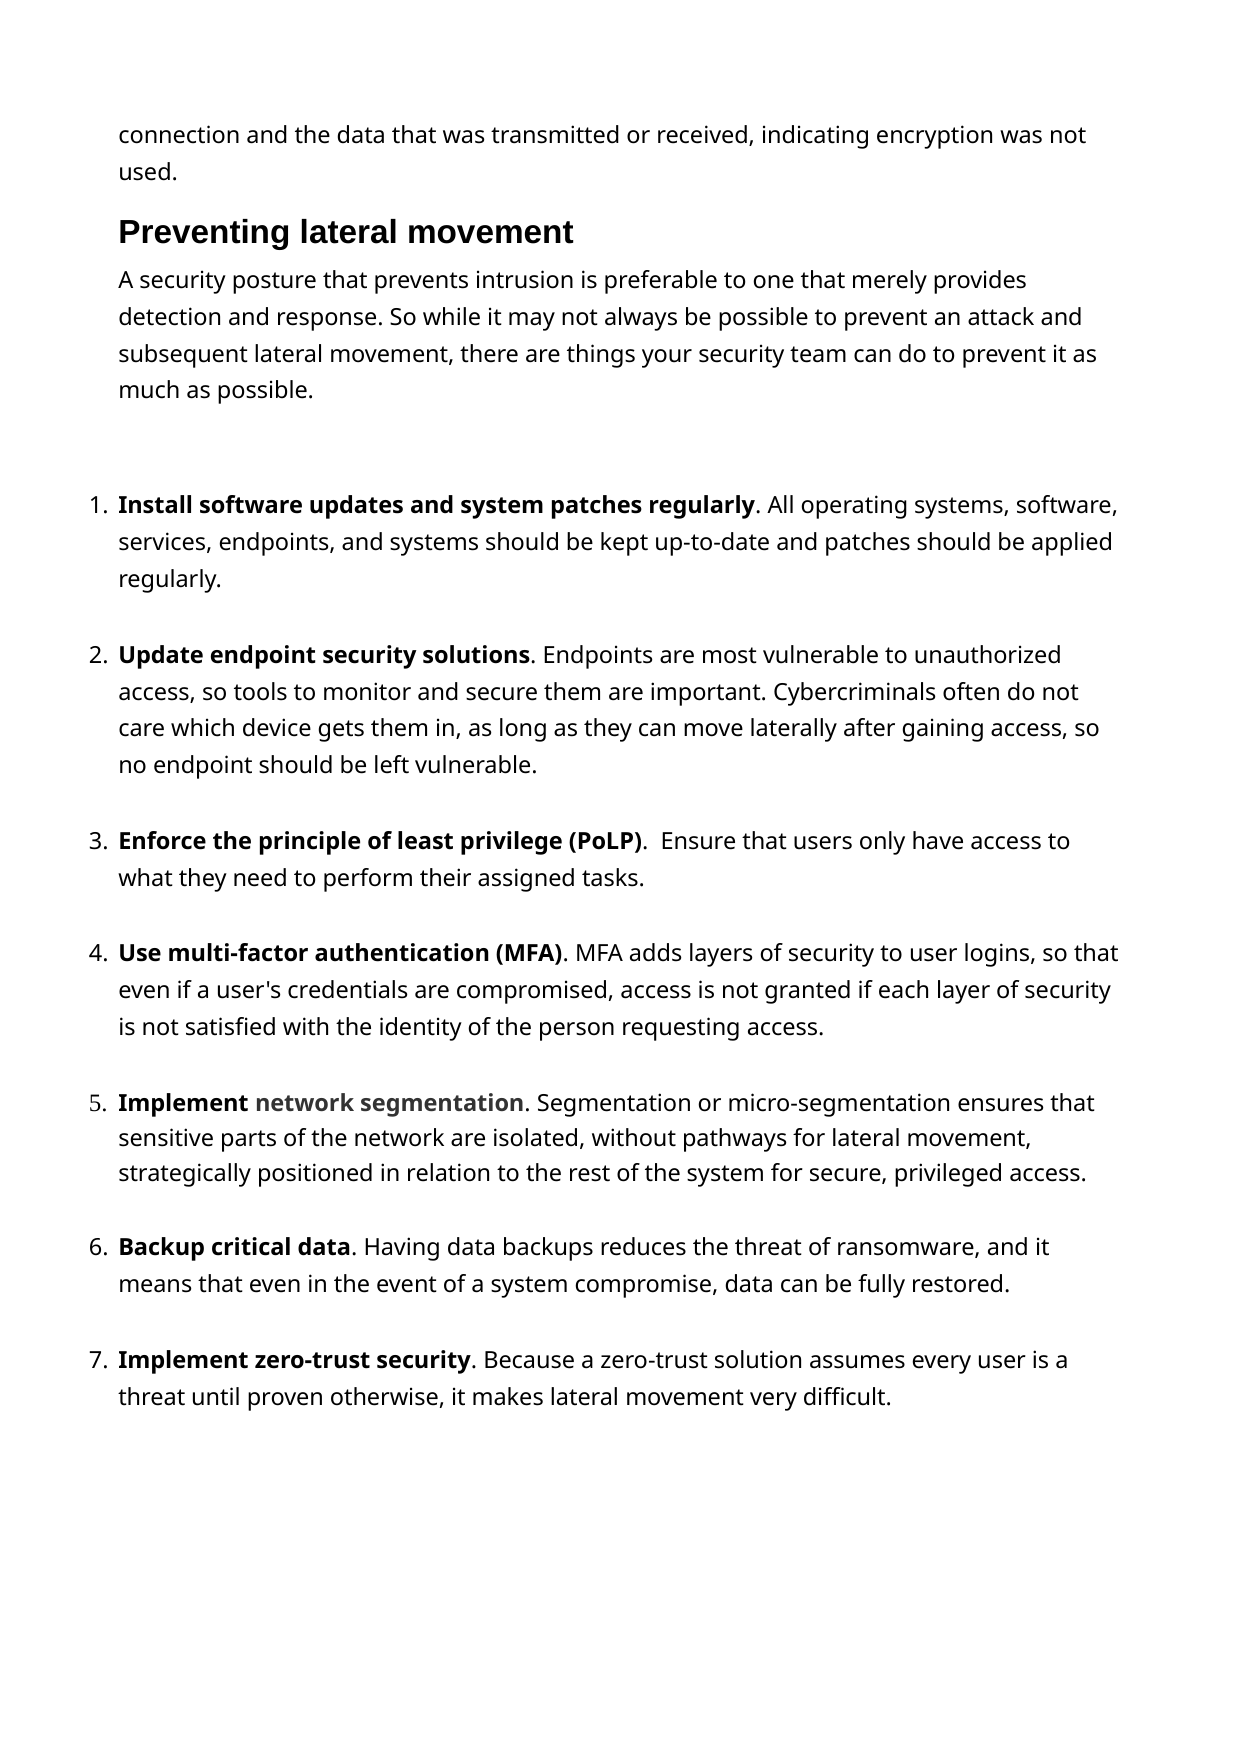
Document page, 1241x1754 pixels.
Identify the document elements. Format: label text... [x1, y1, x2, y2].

list Install software updates and system patches regularly. All operating systems, software, services, endpoints, and systems should be kept up-to-date and patches should be applied regularly. [118, 489, 1122, 594]
list Enforce the principle of least privilege (PoLP). Ensure that users only have access to what they need to perform their assigned tasks. [118, 824, 1122, 893]
list Update endpoint security solutions. Endpoints are most vulnerable to unauthorized access, so tools to monitor and secure them are important. Cybercriminals often do not care which device gets them in, as long as they can move laterally after gaining access, so no endpoint should be left vulnerable. [118, 638, 1122, 780]
list Implement network segmentation. Segmentation or micro-segmentation ensures that sensitive parts of the network are isolated, without pathways for lateral movement, strategically positioned in relation to the rest of the system for secure, privileged access. [118, 1086, 1122, 1188]
list Backup critical data. Having data backups reduces the threat of ransomware, and it means that even in the event of a system compromise, data can be fully restored. [118, 1231, 1122, 1299]
list Use multi-factor authentication (MFA). MFA adds layers of security to user logins, so that even if a user's credentials are compromised, access is not granted if each layer of security is not satisfied with the identity of the person requesting access. [118, 937, 1122, 1042]
text A security posture that prevents intrusion is preferable to one that merely provides detection and response. So while it may not always be possible to prevent an attack and subsequent lateral movement, there are things your security team can do to prevent it as much as possible. [118, 263, 1122, 406]
list connection and the data that was transmitted or received, indicating encryption was not used. [118, 118, 1122, 187]
subtitle Preventing lateral movement [118, 212, 1122, 251]
list Implement zero-trust security. Because a zero-trust solution assumes every user is a threat until proven otherwise, it makes lateral movement very difficult. [118, 1343, 1122, 1412]
